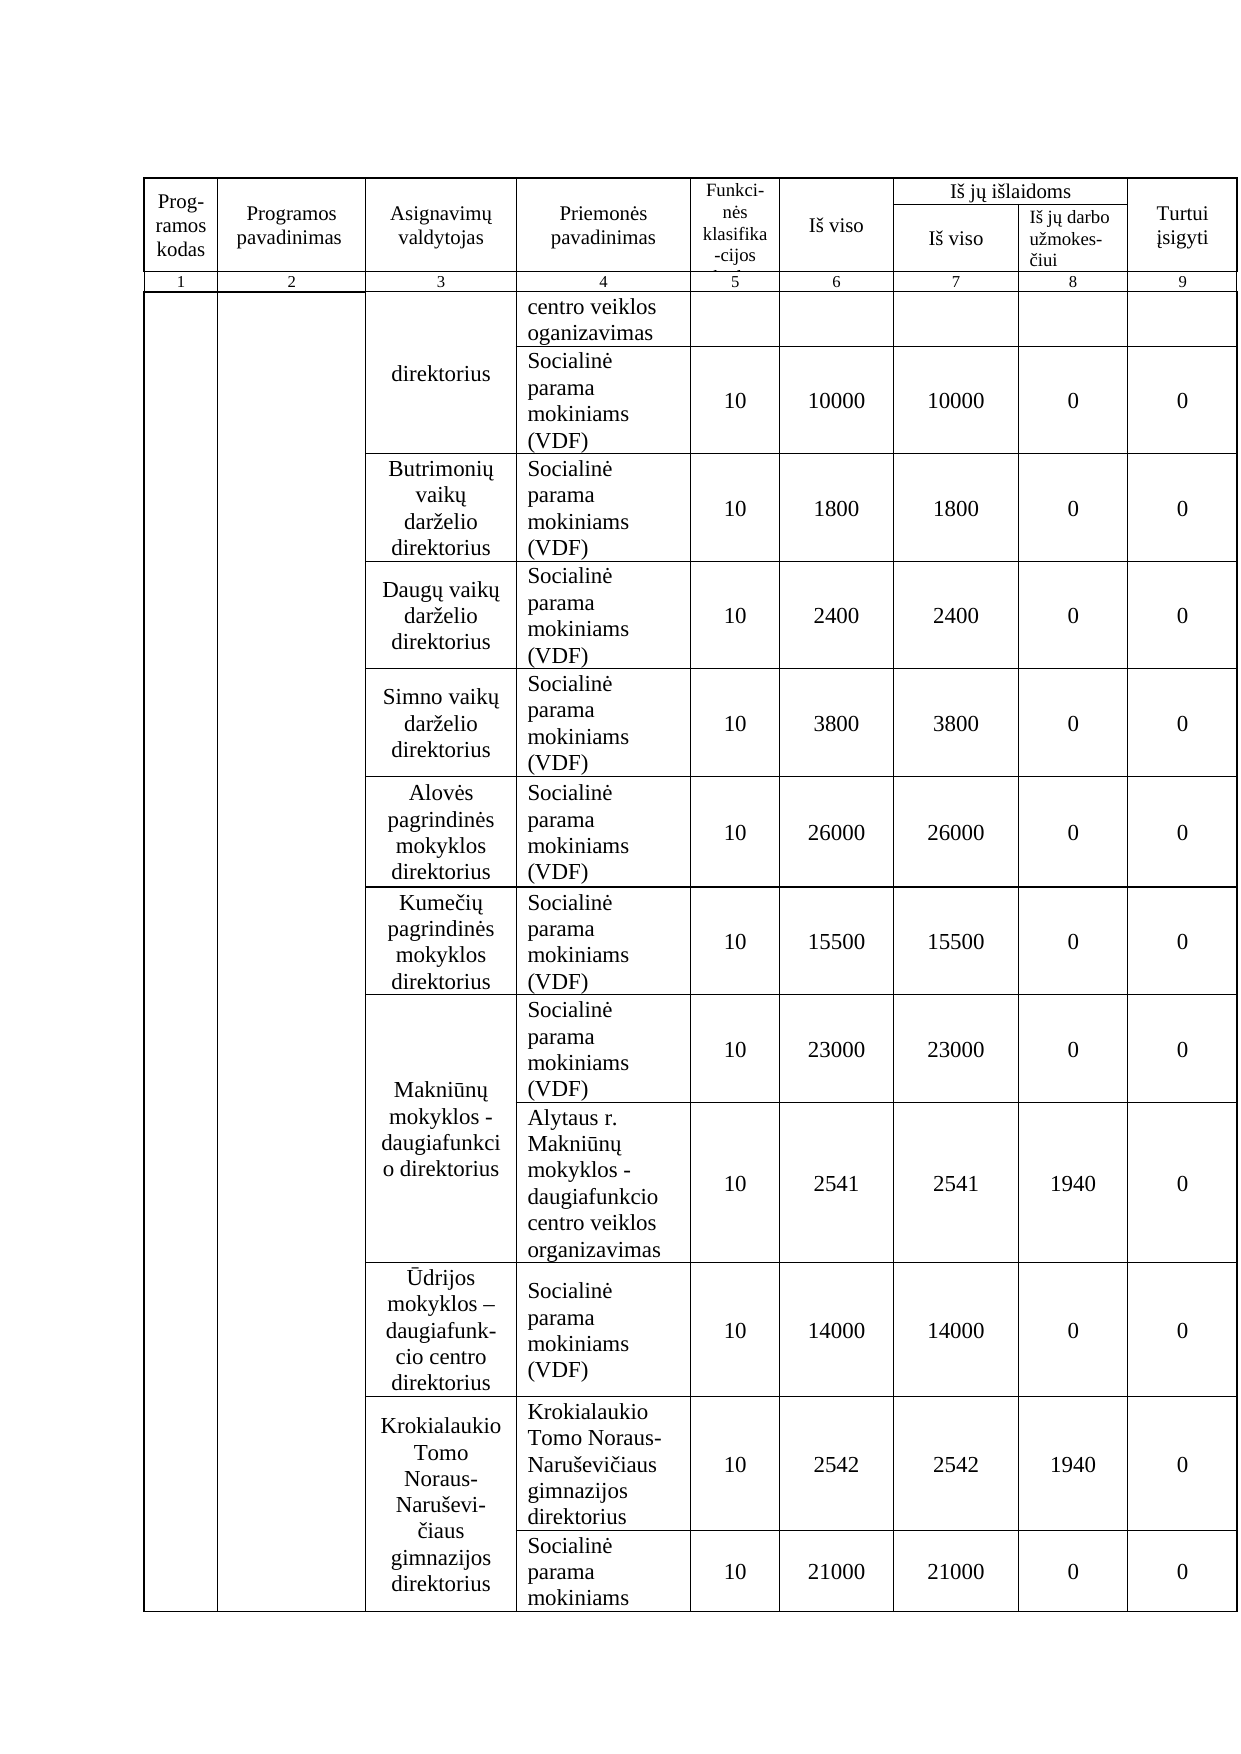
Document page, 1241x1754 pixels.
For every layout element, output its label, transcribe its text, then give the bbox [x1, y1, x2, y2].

table_cell 0 [1128, 347, 1236, 453]
table_cell Socialinė parama mokiniams (VDF) [517, 1263, 690, 1396]
table_cell [691, 292, 779, 346]
table_cell 10 [691, 669, 779, 776]
table_cell 10 [691, 1531, 779, 1611]
table_cell 0 [1128, 1103, 1236, 1262]
table_cell 10 [691, 1263, 779, 1396]
table_cell 0 [1128, 1397, 1236, 1530]
table_cell 10000 [894, 347, 1018, 453]
table_cell 0 [1019, 995, 1127, 1102]
table_cell 1940 [1019, 1103, 1127, 1262]
table_cell 0 [1019, 1263, 1127, 1396]
table_cell 26000 [780, 777, 893, 886]
table_cell Kumečių pagrindinės mokyklos direktorius [366, 888, 516, 994]
table_cell [1019, 292, 1127, 346]
table_header Programos pavadinimas [218, 179, 365, 271]
table_cell 14000 [780, 1263, 893, 1396]
table_cell direktorius [366, 292, 516, 453]
table_cell Socialinė parama mokiniams (VDF) [517, 347, 690, 453]
table_cell 10 [691, 888, 779, 994]
table_cell 0 [1128, 888, 1236, 994]
table_cell 7 [894, 272, 1018, 291]
table_cell Krokialaukio Tomo Noraus-Naruševi-čiaus gimnazijos direktorius [366, 1397, 516, 1611]
table_cell 2542 [780, 1397, 893, 1530]
table_cell [780, 292, 893, 346]
table_cell Alytaus r. Makniūnų mokyklos - daugiafunkcio centro veiklos organizavimas [517, 1103, 690, 1262]
table_cell 0 [1019, 562, 1127, 668]
table_cell 21000 [780, 1531, 893, 1611]
table_cell 9 [1128, 272, 1236, 291]
table_cell [145, 293, 217, 1611]
table_cell 6 [780, 272, 893, 291]
table_cell Butrimonių vaikų darželio direktorius [366, 454, 516, 561]
table_cell Daugų vaikų darželio direktorius [366, 562, 516, 668]
table_cell 4 [517, 272, 690, 291]
table_cell 3 [366, 272, 516, 291]
table_cell 1800 [894, 454, 1018, 561]
table_cell [894, 292, 1018, 346]
table_cell 2542 [894, 1397, 1018, 1530]
table_cell 0 [1128, 1531, 1236, 1611]
table_cell 14000 [894, 1263, 1018, 1396]
table_cell 5 [691, 272, 779, 291]
table_cell 0 [1019, 669, 1127, 776]
table_cell 10 [691, 995, 779, 1102]
table_cell Alovės pagrindinės mokyklos direktorius [366, 777, 516, 886]
table_cell 10 [691, 1103, 779, 1262]
table_cell Socialinė parama mokiniams (VDF) [517, 454, 690, 561]
table_cell 26000 [894, 777, 1018, 886]
table_cell Socialinė parama mokiniams (VDF) [517, 562, 690, 668]
table_header Priemonės pavadinimas [517, 179, 690, 271]
table_cell 2400 [894, 562, 1018, 668]
table_cell 3800 [780, 669, 893, 776]
table_cell 0 [1128, 777, 1236, 886]
table_cell 0 [1128, 995, 1236, 1102]
table_cell 21000 [894, 1531, 1018, 1611]
table_cell 10 [691, 562, 779, 668]
table_cell 0 [1019, 454, 1127, 561]
table_cell 2 [218, 272, 365, 291]
table_header Iš viso [780, 179, 893, 271]
table_header Asignavimų valdytojas [366, 179, 516, 271]
table_cell 10 [691, 1397, 779, 1530]
table_cell Socialinė parama mokiniams (VDF) [517, 888, 690, 994]
table_cell Krokialaukio Tomo Noraus-Naruševičiaus gimnazijos direktorius [517, 1397, 690, 1530]
table_cell 0 [1019, 1531, 1127, 1611]
table_cell 15500 [894, 888, 1018, 994]
table_cell 0 [1019, 777, 1127, 886]
table_cell 2400 [780, 562, 893, 668]
table_cell 1 [145, 272, 217, 291]
table_header Iš jų išlaidoms [894, 179, 1127, 204]
table_cell Socialinė parama mokiniams (VDF) [517, 669, 690, 776]
table_cell Ūdrijos mokyklos – daugiafunk-cio centro direktorius [366, 1263, 516, 1396]
table_header Funkci-nės klasifika-cijos kodas [691, 179, 779, 271]
table_cell 0 [1128, 562, 1236, 668]
table_cell 8 [1019, 272, 1127, 291]
table_cell [218, 293, 365, 1611]
table_cell 2541 [894, 1103, 1018, 1262]
table_header Prog-ramos kodas [145, 179, 217, 271]
table_cell Iš jų darbo užmokes-čiui [1019, 205, 1127, 271]
table_cell Socialinė parama mokiniams (VDF) [517, 995, 690, 1102]
table_cell 1940 [1019, 1397, 1127, 1530]
table_cell 10 [691, 347, 779, 453]
table_cell Socialinė parama mokiniams (VDF) [517, 777, 690, 886]
table_cell 0 [1128, 454, 1236, 561]
table_cell 23000 [894, 995, 1018, 1102]
table_cell Iš viso [894, 205, 1018, 271]
table_cell 0 [1128, 1263, 1236, 1396]
table_cell 10 [691, 777, 779, 886]
table_cell 0 [1128, 669, 1236, 776]
table_cell [1128, 292, 1236, 346]
table_cell 15500 [780, 888, 893, 994]
table_cell 10000 [780, 347, 893, 453]
table_cell Socialinė parama mokiniams [517, 1531, 690, 1611]
table_cell 0 [1019, 347, 1127, 453]
table_cell Makniūnų mokyklos - daugiafunkcio direktorius [366, 995, 516, 1262]
table_cell Simno vaikų darželio direktorius [366, 669, 516, 776]
table_cell centro veiklos oganizavimas [517, 292, 690, 346]
table_cell 23000 [780, 995, 893, 1102]
table_cell 1800 [780, 454, 893, 561]
table_cell 2541 [780, 1103, 893, 1262]
table_cell 3800 [894, 669, 1018, 776]
table_cell 10 [691, 454, 779, 561]
table_header Turtui įsigyti [1128, 179, 1236, 271]
table_cell 0 [1019, 888, 1127, 994]
